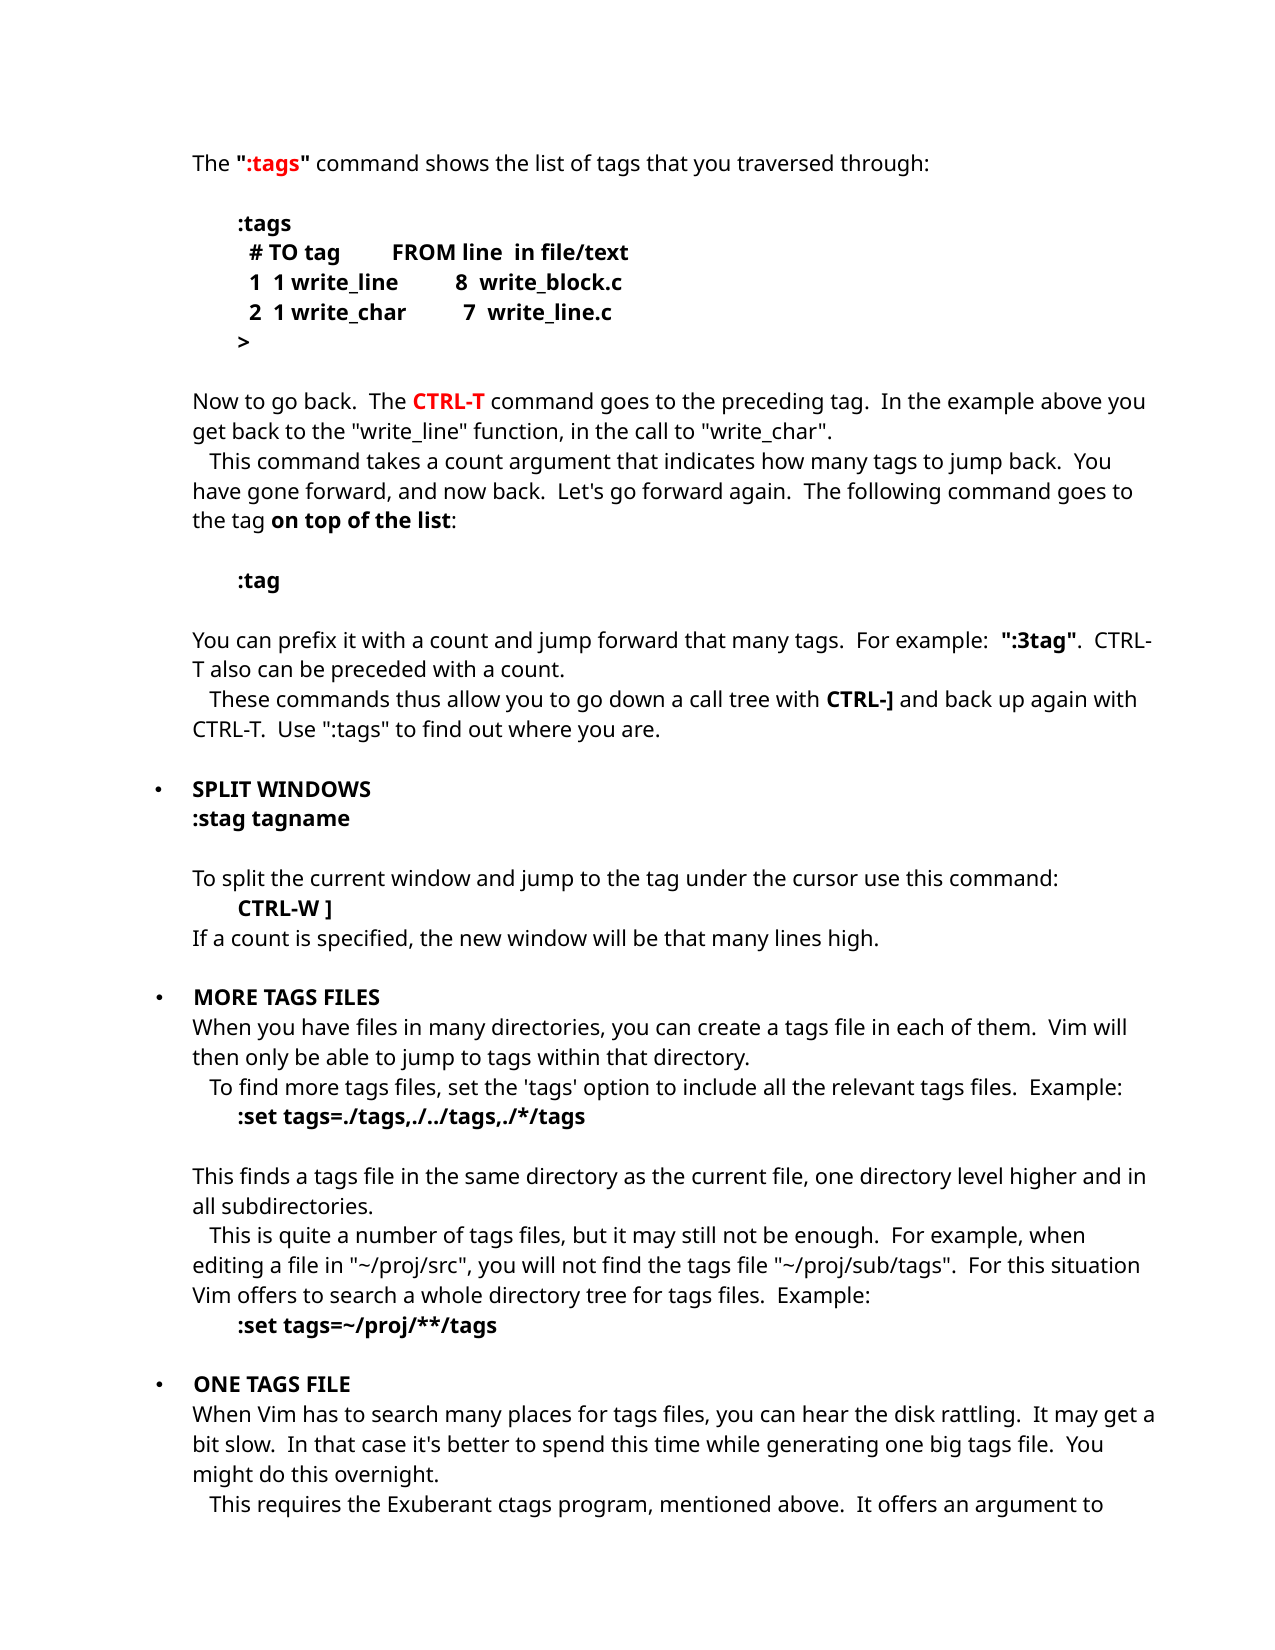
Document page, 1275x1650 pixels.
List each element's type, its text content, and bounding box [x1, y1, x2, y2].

list :tags [154, 207, 1157, 237]
list This finds a tags file in the same directory as the current file, one directory level higher and in all subdirectories. [154, 1161, 1157, 1220]
list If a count is specified, the new window will be that many lines high. [154, 922, 1157, 952]
list :stag tagname [154, 803, 1157, 833]
list These commands thus allow you to go down a call tree with CTRL-] and back up again with CTRL-T. Use ":tags" to find out where you are. [154, 684, 1157, 744]
list :set tags=./tags,./../tags,./*/tags [154, 1101, 1157, 1131]
list 1 1 write_line 8 write_block.c [154, 267, 1157, 297]
list This is quite a number of tags files, but it may still not be enough. For example, when editing a file in "~/proj/src", you will not find the tags file "~/proj/sub/tags". For this situation Vim offers to search a whole directory tree for tags files. Example: [154, 1220, 1157, 1310]
list To split the current window and jump to the tag under the cursor use this command: [154, 863, 1157, 893]
list > [154, 327, 1157, 356]
list Now to go back. The CTRL-T command goes to the preceding tag. In the example above you get back to the "write_line" function, in the call to "write_char". [154, 386, 1157, 446]
list SPLIT WINDOWS [154, 773, 1157, 803]
list This command takes a count argument that indicates how many tags to jump back. You have gone forward, and now back. Let's go forward again. The following command goes to the tag on top of the list: [154, 446, 1157, 535]
list When Vim has to search many places for tags files, you can hear the disk rattling. It may get a bit slow. In that case it's better to spend this time while generating one big tags file. You might do this overnight. [154, 1399, 1157, 1488]
list :set tags=~/proj/**/tags [154, 1310, 1157, 1339]
list # TO tag FROM line in file/text [154, 237, 1157, 267]
list MORE TAGS FILES [156, 982, 1157, 1012]
list When you have files in many directories, you can create a tags file in each of them. Vim will then only be able to jump to tags within that directory. [154, 1012, 1157, 1071]
list To find more tags files, set the 'tags' option to include all the relevant tags files. Example: [154, 1071, 1157, 1101]
list The ":tags" command shows the list of tags that you traversed through: [154, 148, 1157, 178]
list This requires the Exuberant ctags program, mentioned above. It offers an argument to [154, 1488, 1157, 1518]
list CTRL-W ] [154, 893, 1157, 922]
list You can prefix it with a count and jump forward that many tags. For example: ":3tag". CTRL-T also can be preceded with a count. [154, 624, 1157, 684]
list ONE TAGS FILE [156, 1369, 1157, 1399]
list :tag [154, 565, 1157, 595]
list 2 1 write_char 7 write_line.c [154, 297, 1157, 327]
